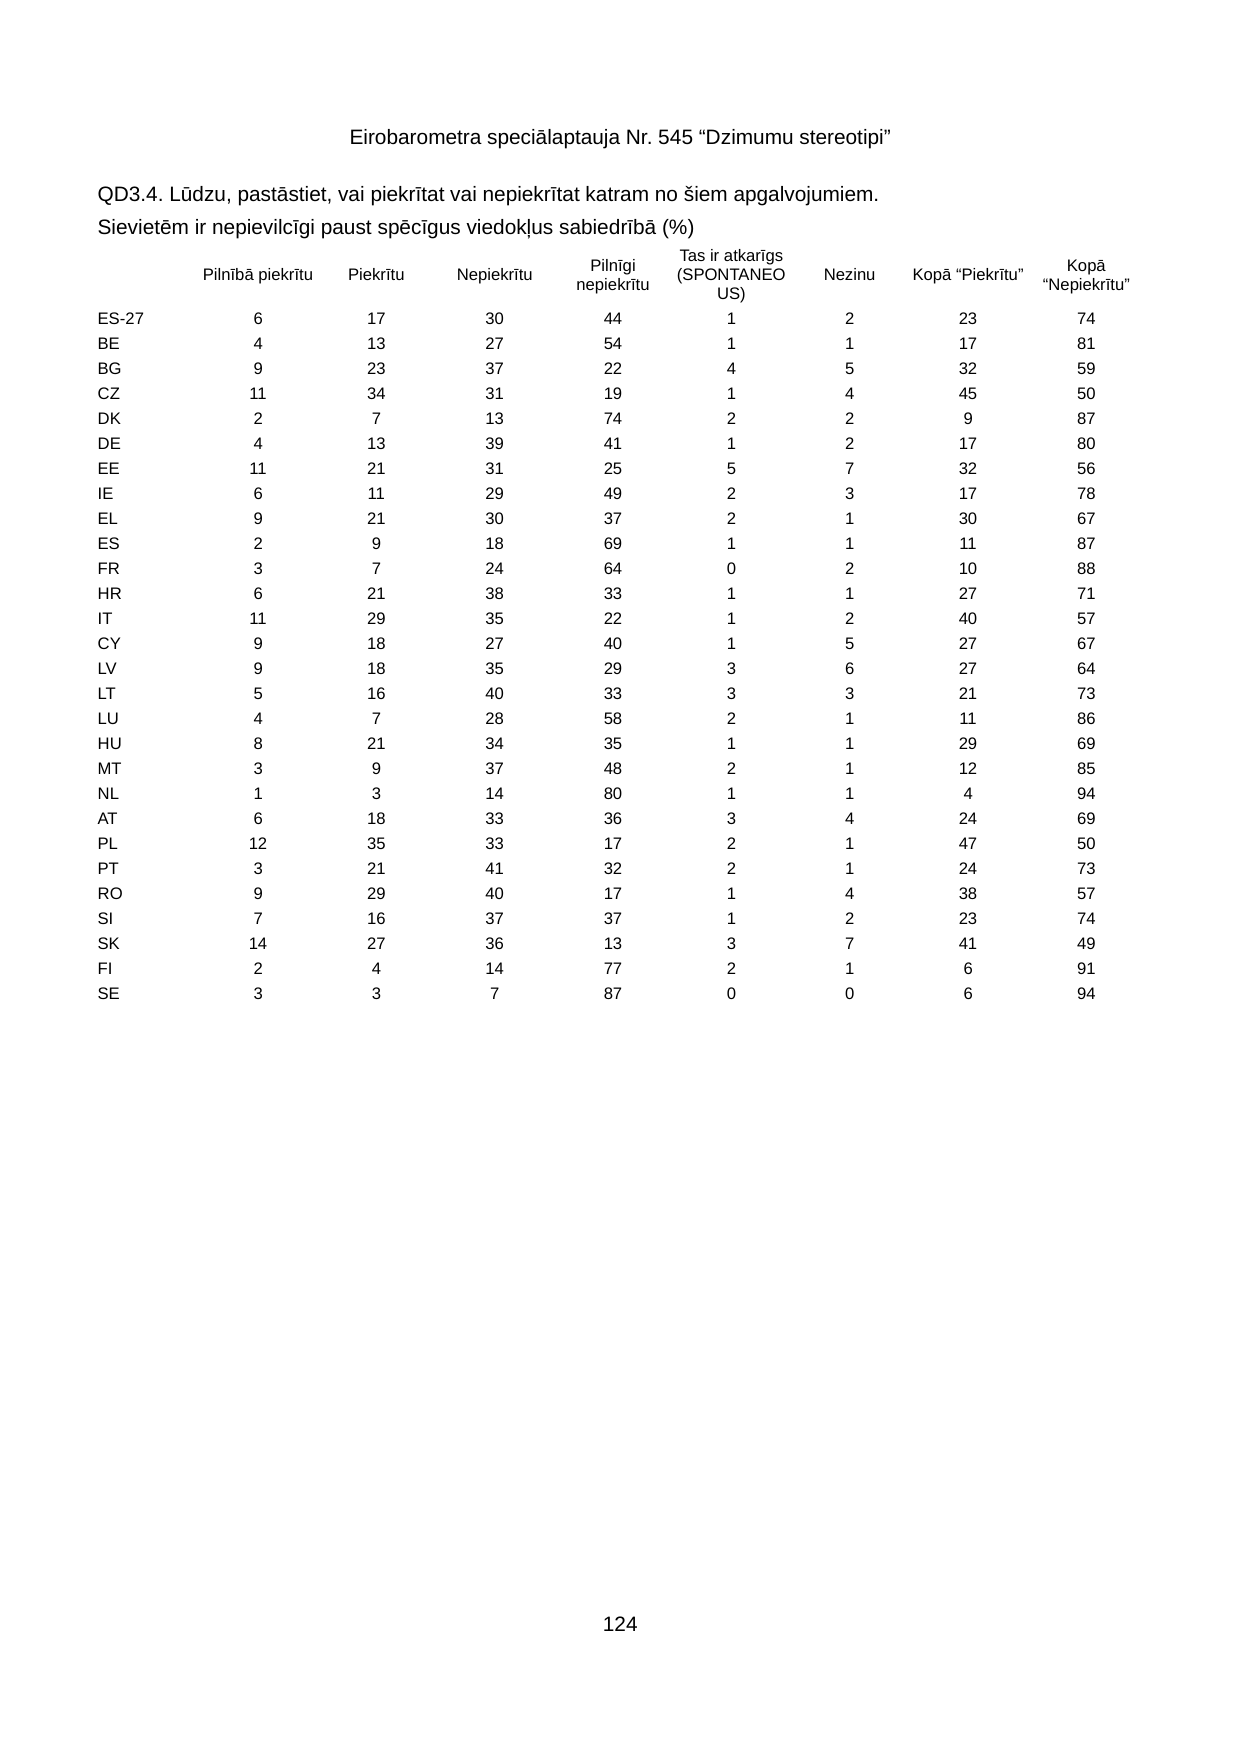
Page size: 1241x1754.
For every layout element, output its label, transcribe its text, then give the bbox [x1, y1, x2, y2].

table_cell 40 [909, 606, 1027, 631]
table_cell 31 [435, 381, 554, 406]
table_cell 1 [199, 781, 317, 806]
table_cell 49 [554, 481, 672, 506]
table_cell 9 [317, 756, 435, 781]
table_cell 1 [790, 331, 909, 356]
table_cell 18 [317, 631, 435, 656]
table_cell 91 [1027, 956, 1145, 981]
table_cell 2 [199, 406, 317, 431]
table_cell 13 [435, 406, 554, 431]
table_cell 14 [435, 956, 554, 981]
table_cell DE [95, 431, 199, 456]
table_cell 7 [317, 706, 435, 731]
table_cell 12 [909, 756, 1027, 781]
table_cell 17 [317, 306, 435, 331]
table_cell Nezinu [790, 243, 909, 306]
table_cell 0 [790, 981, 909, 1006]
table_cell 0 [672, 981, 790, 1006]
table_cell 48 [554, 756, 672, 781]
table_cell 8 [199, 731, 317, 756]
table_cell 11 [199, 381, 317, 406]
table_cell 3 [672, 656, 790, 681]
table_cell 41 [554, 431, 672, 456]
table_cell 36 [435, 931, 554, 956]
table_cell 25 [554, 456, 672, 481]
table_cell 16 [317, 906, 435, 931]
table_cell LT [95, 681, 199, 706]
table_header QD3.4. Lūdzu, pastāstiet, vai piekrītat vai nepiekrītat katram no šiem apgalvojumiem. [95, 178, 1145, 210]
table_cell 14 [199, 931, 317, 956]
table_cell 80 [554, 781, 672, 806]
table_cell 37 [435, 756, 554, 781]
table_cell 1 [672, 381, 790, 406]
table_cell ES [95, 531, 199, 556]
table_cell Piekrītu [317, 243, 435, 306]
table_cell NL [95, 781, 199, 806]
table_cell 1 [790, 781, 909, 806]
table_cell 5 [790, 356, 909, 381]
table_cell 32 [909, 356, 1027, 381]
table_cell LV [95, 656, 199, 681]
table_cell 9 [909, 406, 1027, 431]
table_cell 7 [199, 906, 317, 931]
table_cell 2 [672, 706, 790, 731]
table_cell 1 [790, 756, 909, 781]
table_cell 2 [790, 306, 909, 331]
table_cell 1 [790, 956, 909, 981]
table_cell 27 [909, 656, 1027, 681]
table_cell 69 [1027, 806, 1145, 831]
table_cell 37 [554, 906, 672, 931]
table_cell 2 [199, 531, 317, 556]
table_cell 1 [790, 531, 909, 556]
table_cell 33 [435, 831, 554, 856]
table_cell BE [95, 331, 199, 356]
table_cell 2 [790, 431, 909, 456]
table_cell SE [95, 981, 199, 1006]
table_cell 87 [1027, 531, 1145, 556]
table_cell 23 [909, 906, 1027, 931]
table_cell 11 [317, 481, 435, 506]
table_cell 4 [672, 356, 790, 381]
table_cell 6 [909, 981, 1027, 1006]
table_cell 2 [672, 481, 790, 506]
table_cell 1 [672, 331, 790, 356]
table_cell 64 [1027, 656, 1145, 681]
table_cell 3 [199, 556, 317, 581]
table_cell 1 [672, 881, 790, 906]
table_cell Tas ir atkarīgs (SPONTANEOUS) [672, 243, 790, 306]
table_cell 3 [672, 681, 790, 706]
table_cell RO [95, 881, 199, 906]
table_cell 11 [909, 531, 1027, 556]
table_cell 74 [1027, 306, 1145, 331]
table_cell FR [95, 556, 199, 581]
table_cell 35 [317, 831, 435, 856]
table_cell 1 [790, 706, 909, 731]
table_cell 4 [909, 781, 1027, 806]
table_cell 86 [1027, 706, 1145, 731]
table_cell 38 [435, 581, 554, 606]
table_cell PT [95, 856, 199, 881]
table_cell 9 [199, 506, 317, 531]
table_cell 1 [672, 306, 790, 331]
table_cell 17 [909, 331, 1027, 356]
table_cell 1 [672, 731, 790, 756]
table_cell DK [95, 406, 199, 431]
table_cell 37 [435, 356, 554, 381]
table_cell 17 [554, 831, 672, 856]
table_cell 3 [672, 931, 790, 956]
table_cell 17 [554, 881, 672, 906]
table_cell 1 [790, 856, 909, 881]
table_cell 3 [199, 856, 317, 881]
table_cell 24 [435, 556, 554, 581]
table_cell 41 [909, 931, 1027, 956]
table_cell 54 [554, 331, 672, 356]
table_cell 4 [199, 331, 317, 356]
table_cell 40 [435, 681, 554, 706]
table_cell 1 [672, 531, 790, 556]
table_cell 5 [672, 456, 790, 481]
table_cell 67 [1027, 506, 1145, 531]
table_cell 24 [909, 806, 1027, 831]
table_cell 3 [317, 981, 435, 1006]
table_cell 3 [199, 756, 317, 781]
table_cell 50 [1027, 831, 1145, 856]
table_cell 33 [435, 806, 554, 831]
table_cell LU [95, 706, 199, 731]
table_cell 12 [199, 831, 317, 856]
table_cell 27 [909, 631, 1027, 656]
table_cell 57 [1027, 881, 1145, 906]
table_cell 2 [672, 956, 790, 981]
table_cell 80 [1027, 431, 1145, 456]
table_cell 6 [909, 956, 1027, 981]
table_cell 18 [435, 531, 554, 556]
table_cell 37 [554, 506, 672, 531]
table_cell 87 [1027, 406, 1145, 431]
table_cell BG [95, 356, 199, 381]
table_cell 81 [1027, 331, 1145, 356]
table_cell 59 [1027, 356, 1145, 381]
table_cell IE [95, 481, 199, 506]
table_cell 7 [317, 406, 435, 431]
table_cell 45 [909, 381, 1027, 406]
table_cell 29 [435, 481, 554, 506]
table_cell 2 [672, 856, 790, 881]
table_cell 3 [672, 806, 790, 831]
table_cell 9 [199, 631, 317, 656]
table_cell 21 [909, 681, 1027, 706]
table_cell 1 [790, 506, 909, 531]
table_cell 10 [909, 556, 1027, 581]
table_cell Kopā “Piekrītu” [909, 243, 1027, 306]
table_cell 40 [435, 881, 554, 906]
table_cell 9 [199, 656, 317, 681]
table_cell 6 [199, 306, 317, 331]
table_cell 85 [1027, 756, 1145, 781]
table_cell 2 [672, 756, 790, 781]
table_cell CY [95, 631, 199, 656]
table_cell 11 [909, 706, 1027, 731]
table_cell 74 [554, 406, 672, 431]
table_cell Pilnīgi nepiekrītu [554, 243, 672, 306]
table_cell 78 [1027, 481, 1145, 506]
table_cell Sievietēm ir nepievilcīgi paust spēcīgus viedokļus sabiedrībā (%) [95, 210, 1145, 243]
table_cell 4 [199, 431, 317, 456]
table_cell 1 [790, 731, 909, 756]
table_cell 1 [672, 906, 790, 931]
table_cell 2 [672, 831, 790, 856]
table_cell 13 [317, 431, 435, 456]
table_cell 9 [199, 356, 317, 381]
table_cell 4 [790, 381, 909, 406]
table_cell 41 [435, 856, 554, 881]
table_cell 27 [435, 631, 554, 656]
table_cell 7 [435, 981, 554, 1006]
table_cell 40 [554, 631, 672, 656]
table_cell AT [95, 806, 199, 831]
table_cell 28 [435, 706, 554, 731]
table_cell 32 [554, 856, 672, 881]
table_cell CZ [95, 381, 199, 406]
table_cell HR [95, 581, 199, 606]
table_cell 18 [317, 656, 435, 681]
table_cell 7 [790, 456, 909, 481]
table_cell 3 [790, 681, 909, 706]
table_cell 29 [909, 731, 1027, 756]
table_cell SI [95, 906, 199, 931]
table_cell 1 [672, 431, 790, 456]
table_cell 49 [1027, 931, 1145, 956]
table_cell 27 [435, 331, 554, 356]
table_cell 94 [1027, 981, 1145, 1006]
table_cell [95, 243, 199, 306]
table_cell 1 [672, 606, 790, 631]
table_cell EE [95, 456, 199, 481]
table_cell 4 [317, 956, 435, 981]
table_cell 22 [554, 606, 672, 631]
table_cell 34 [317, 381, 435, 406]
table_cell 35 [435, 656, 554, 681]
table_cell 21 [317, 456, 435, 481]
table_cell 16 [317, 681, 435, 706]
table_cell 3 [790, 481, 909, 506]
table_cell Nepiekrītu [435, 243, 554, 306]
table_cell 56 [1027, 456, 1145, 481]
table_cell 6 [199, 481, 317, 506]
table_cell 4 [790, 806, 909, 831]
table_cell 47 [909, 831, 1027, 856]
table_cell 6 [199, 581, 317, 606]
table_cell 24 [909, 856, 1027, 881]
table_cell 9 [317, 531, 435, 556]
table_cell 5 [199, 681, 317, 706]
table_cell HU [95, 731, 199, 756]
table_cell 0 [672, 556, 790, 581]
table_cell 30 [435, 306, 554, 331]
table_cell 7 [790, 931, 909, 956]
table_cell 2 [790, 406, 909, 431]
table_cell 71 [1027, 581, 1145, 606]
table_cell 2 [199, 956, 317, 981]
table_cell 11 [199, 606, 317, 631]
table_cell 1 [672, 631, 790, 656]
table_cell 9 [199, 881, 317, 906]
table_cell 2 [672, 406, 790, 431]
table_cell MT [95, 756, 199, 781]
table_cell 21 [317, 856, 435, 881]
table_cell ES-27 [95, 306, 199, 331]
table_cell 1 [672, 781, 790, 806]
table_cell 21 [317, 506, 435, 531]
table_cell 74 [1027, 906, 1145, 931]
table_cell 30 [435, 506, 554, 531]
table_cell 13 [317, 331, 435, 356]
table_cell 77 [554, 956, 672, 981]
table_cell 19 [554, 381, 672, 406]
table_cell 21 [317, 731, 435, 756]
table_cell 7 [317, 556, 435, 581]
table_cell 14 [435, 781, 554, 806]
table_cell 4 [199, 706, 317, 731]
table_cell 29 [317, 881, 435, 906]
table_cell 23 [909, 306, 1027, 331]
table_cell 58 [554, 706, 672, 731]
table_cell 50 [1027, 381, 1145, 406]
table_cell 32 [909, 456, 1027, 481]
table_cell 5 [790, 631, 909, 656]
table_cell 35 [435, 606, 554, 631]
table_cell 73 [1027, 681, 1145, 706]
table_cell 35 [554, 731, 672, 756]
table_cell 38 [909, 881, 1027, 906]
table_cell 21 [317, 581, 435, 606]
table_cell 36 [554, 806, 672, 831]
table_cell 29 [554, 656, 672, 681]
table_cell 13 [554, 931, 672, 956]
table_cell 88 [1027, 556, 1145, 581]
table_cell 44 [554, 306, 672, 331]
table_cell FI [95, 956, 199, 981]
table_cell 64 [554, 556, 672, 581]
table_cell 17 [909, 481, 1027, 506]
table_cell 27 [909, 581, 1027, 606]
table_cell 23 [317, 356, 435, 381]
table_cell 18 [317, 806, 435, 831]
table_cell 11 [199, 456, 317, 481]
table_cell 57 [1027, 606, 1145, 631]
table_cell 1 [790, 581, 909, 606]
table_cell IT [95, 606, 199, 631]
table_cell 2 [790, 906, 909, 931]
table_cell 29 [317, 606, 435, 631]
table_cell 69 [554, 531, 672, 556]
table_cell 3 [317, 781, 435, 806]
table_cell PL [95, 831, 199, 856]
table_cell 17 [909, 431, 1027, 456]
table_cell 33 [554, 581, 672, 606]
table_cell 2 [790, 606, 909, 631]
table_cell 1 [672, 581, 790, 606]
table_cell 94 [1027, 781, 1145, 806]
table_cell 6 [199, 806, 317, 831]
table_cell 1 [790, 831, 909, 856]
table_cell 3 [199, 981, 317, 1006]
table_cell 39 [435, 431, 554, 456]
table_cell 34 [435, 731, 554, 756]
table_cell 37 [435, 906, 554, 931]
table_cell 31 [435, 456, 554, 481]
table_cell 30 [909, 506, 1027, 531]
table_cell 2 [672, 506, 790, 531]
table_cell 33 [554, 681, 672, 706]
table_cell 73 [1027, 856, 1145, 881]
table_cell Kopā “Nepiekrītu” [1027, 243, 1145, 306]
table_cell Pilnībā piekrītu [199, 243, 317, 306]
table_cell 69 [1027, 731, 1145, 756]
table_cell 2 [790, 556, 909, 581]
table_cell 4 [790, 881, 909, 906]
table_cell 27 [317, 931, 435, 956]
table_cell 6 [790, 656, 909, 681]
table_cell 87 [554, 981, 672, 1006]
table_cell SK [95, 931, 199, 956]
table_cell 67 [1027, 631, 1145, 656]
table_cell 22 [554, 356, 672, 381]
table_cell EL [95, 506, 199, 531]
